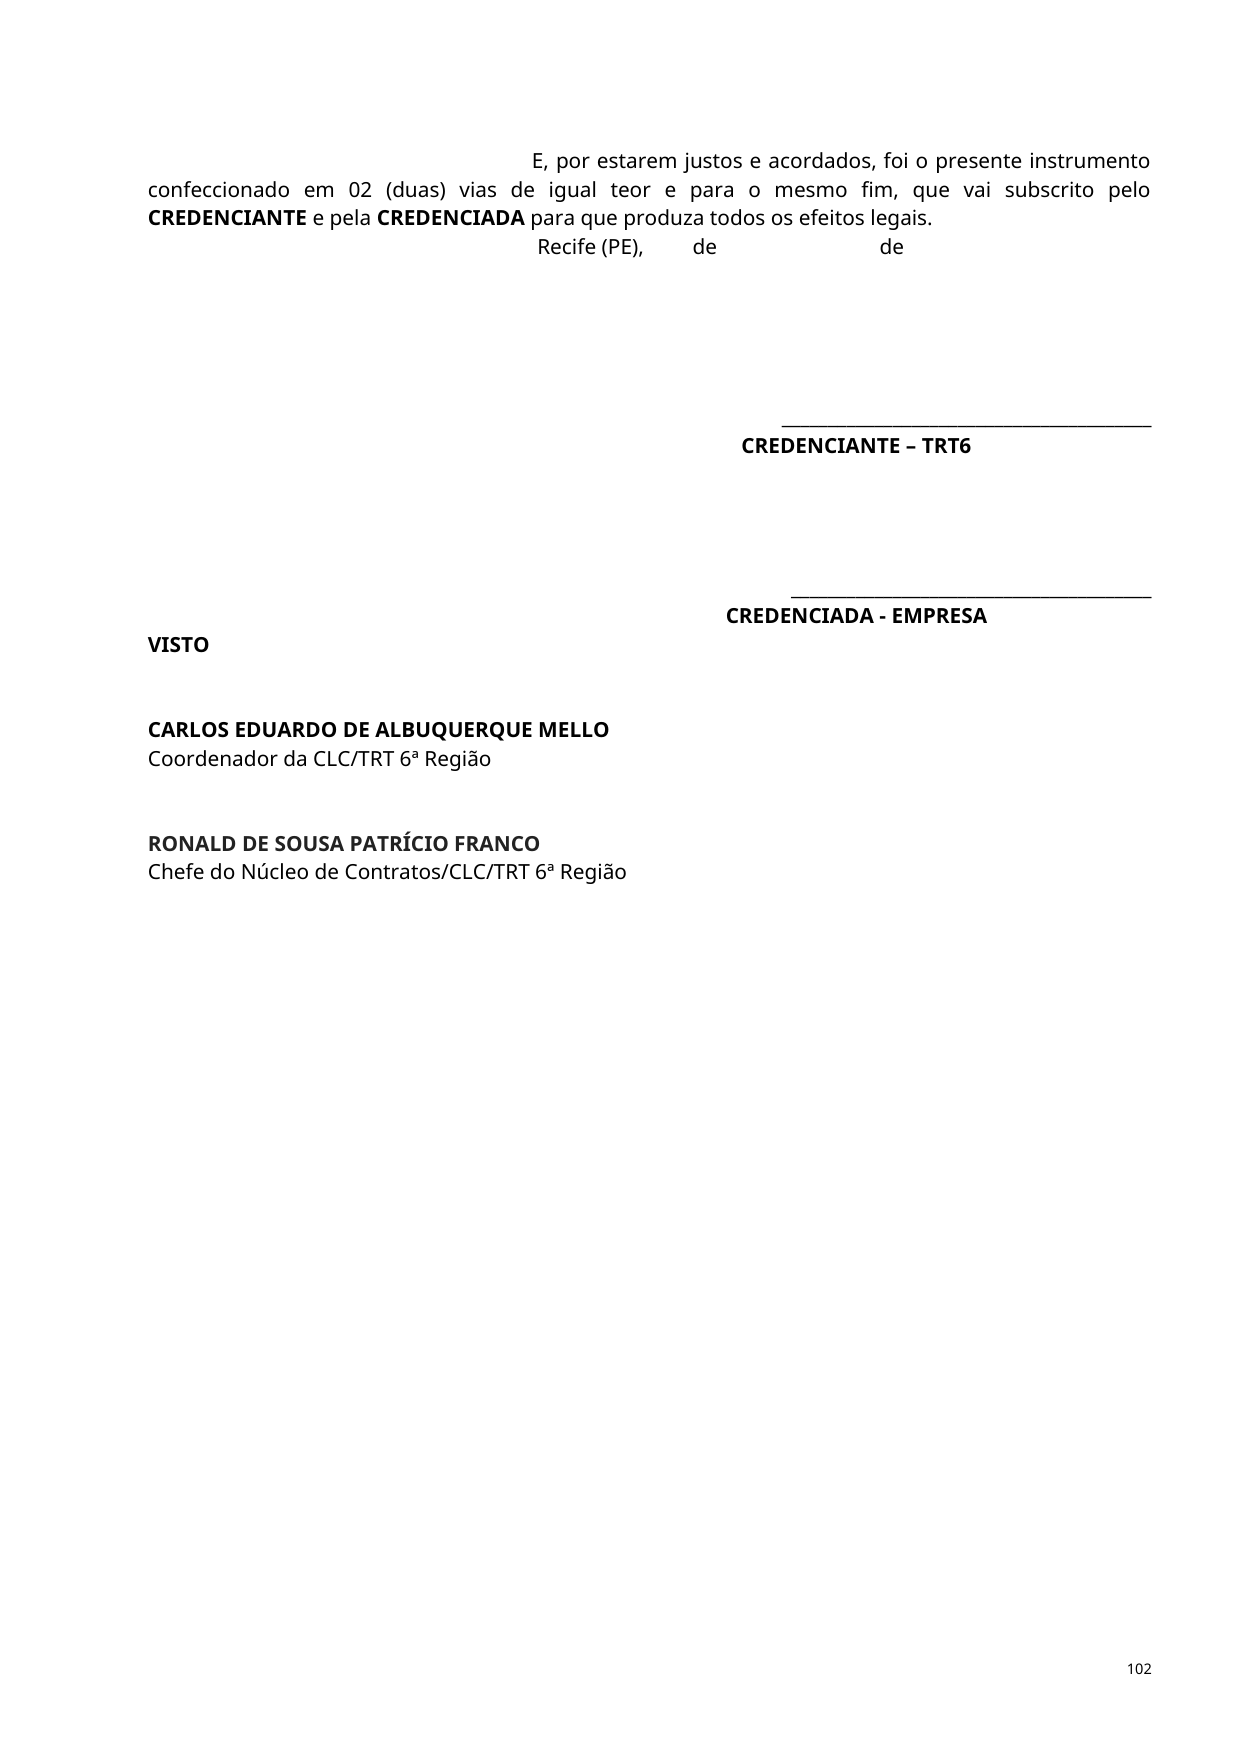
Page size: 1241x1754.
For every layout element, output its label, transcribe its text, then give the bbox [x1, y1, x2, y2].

text ________________________________________ [148, 402, 1152, 431]
text CARLOS EDUARDO DE ALBUQUERQUE MELLO [148, 715, 1033, 744]
text CREDENCIADA - EMPRESA [148, 602, 1152, 630]
text RONALD DE SOUSA PATRÍCIO FRANCO [148, 829, 1152, 857]
text VISTO [148, 630, 1152, 658]
text Recife (PE), de de [148, 232, 1152, 260]
text Coordenador da CLC/TRT 6ª Região [148, 744, 1152, 772]
text CREDENCIANTE – TRT6 [148, 431, 1152, 459]
text Chefe do Núcleo de Contratos/CLC/TRT 6ª Região [148, 857, 1152, 886]
text _______________________________________ [148, 573, 1152, 602]
text E, por estarem justos e acordados, foi o presente instrumento confeccionado em 02 (duas) vias de igual teor e para o mesmo fim, que vai subscrito pelo CREDENCIANTE e pela CREDENCIADA para que produza todos os efeitos legais. [148, 147, 1152, 232]
